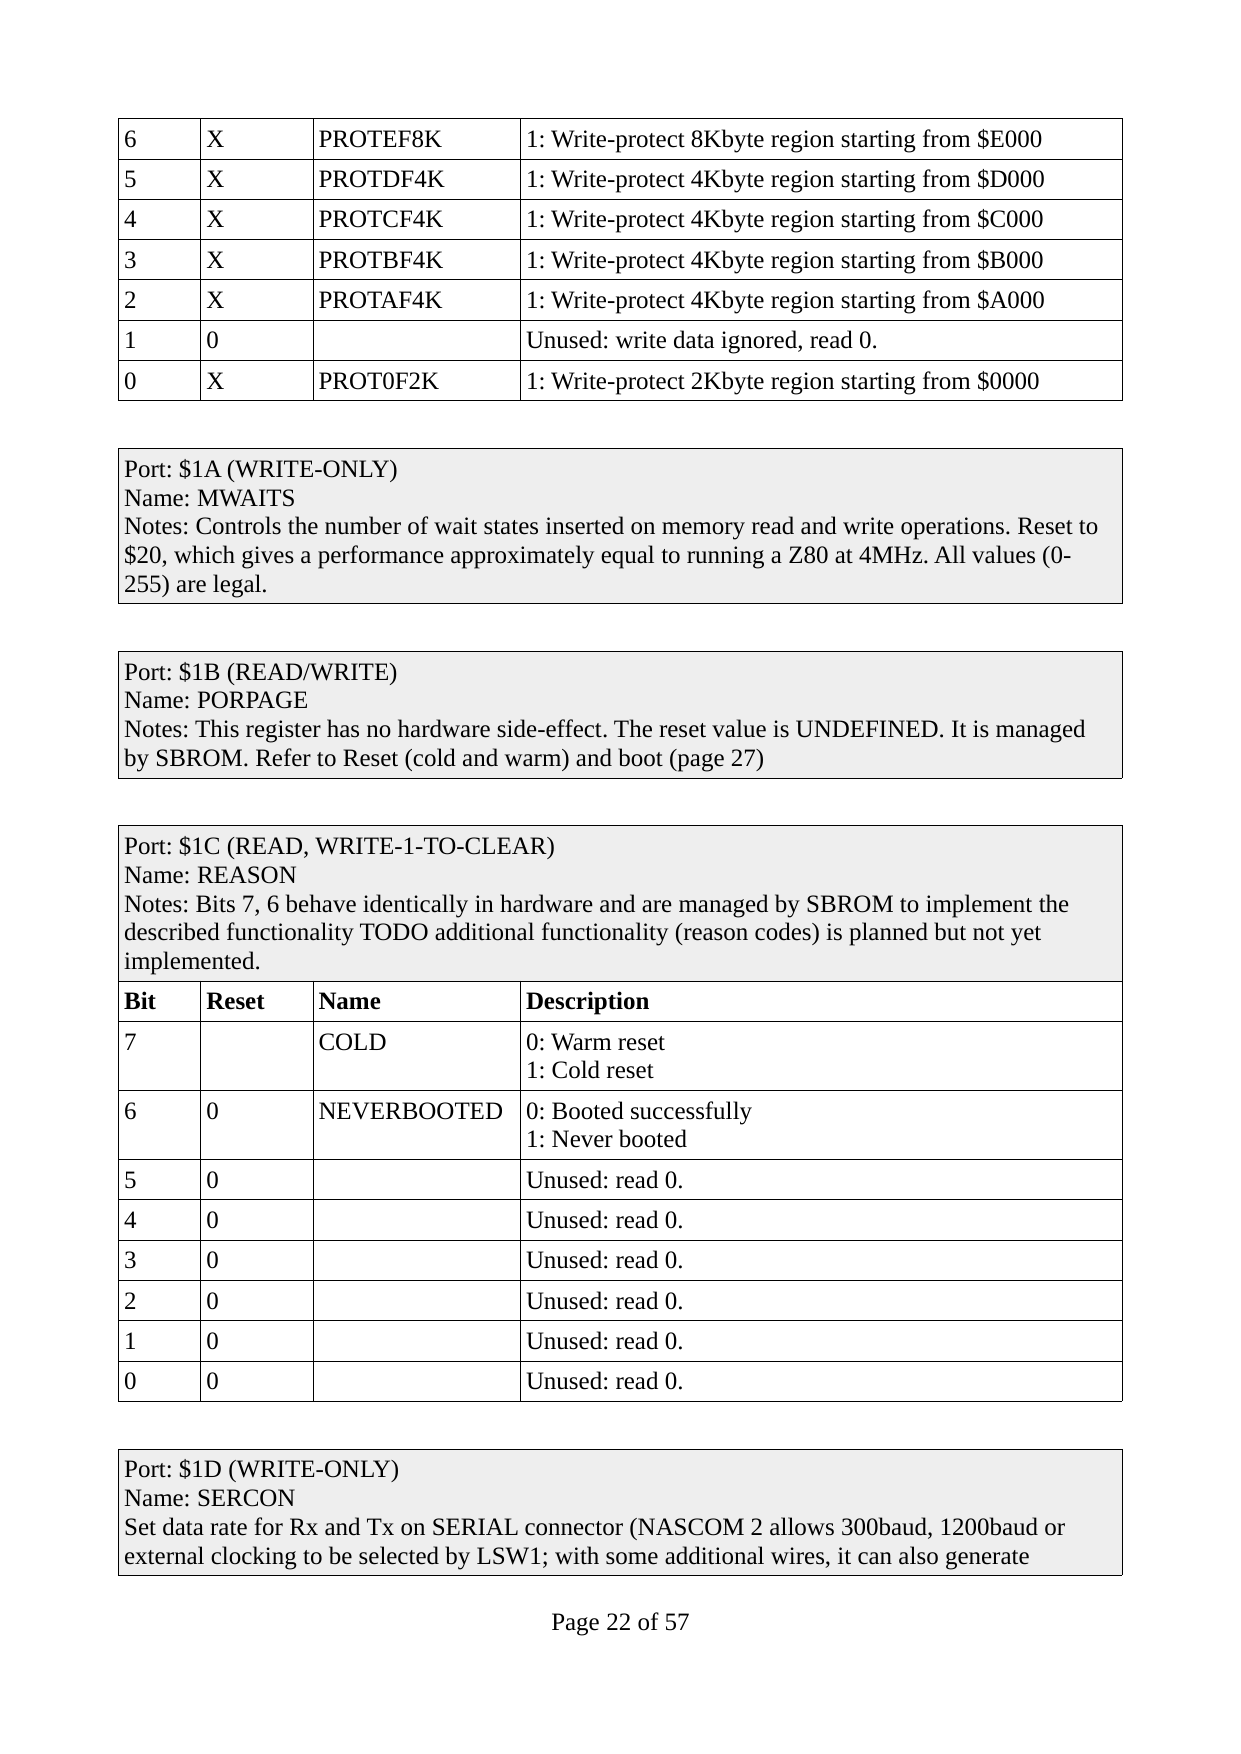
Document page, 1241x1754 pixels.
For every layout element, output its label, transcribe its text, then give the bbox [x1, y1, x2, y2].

table_header Port: $1D (WRITE-ONLY) Name: SERCON Set data rate for Rx and Tx on SERIAL connector (NASCOM 2 allows 300baud, 1200baud or external clocking to be selected by LSW1; with some additional wires, it can also generate [119, 1450, 1122, 1575]
table_cell 3 [119, 240, 200, 279]
table_cell [314, 1160, 520, 1199]
table_cell 0 [119, 361, 200, 400]
table_cell PROTDF4K [314, 160, 520, 199]
table_cell PROT0F2K [314, 361, 520, 400]
table_cell [314, 1321, 520, 1361]
table_cell Description [521, 982, 1122, 1021]
table_cell 0 [201, 321, 313, 360]
table_cell [201, 1022, 313, 1090]
table_cell PROTAF4K [314, 280, 520, 320]
table_cell X [201, 240, 313, 279]
table_cell 0 [201, 1241, 313, 1280]
table_cell NEVERBOOTED [314, 1091, 520, 1159]
table_cell [314, 1281, 520, 1320]
table_cell X [201, 280, 313, 320]
table_cell [314, 1200, 520, 1240]
table_cell 2 [119, 1281, 200, 1320]
table_cell Unused: read 0. [521, 1200, 1122, 1240]
table_cell 1 [119, 321, 200, 360]
table_cell 7 [119, 1022, 200, 1090]
table_cell 2 [119, 280, 200, 320]
table_cell Bit [119, 982, 200, 1021]
table_cell Unused: read 0. [521, 1241, 1122, 1280]
table_cell 0 [201, 1321, 313, 1361]
table_cell Name [314, 982, 520, 1021]
table_cell X [201, 119, 313, 158]
table_cell X [201, 361, 313, 400]
table_cell Unused: read 0. [521, 1160, 1122, 1199]
table_header Port: $1C (READ, WRITE-1-TO-CLEAR) Name: REASON Notes: Bits 7, 6 behave identically in hardware and are managed by SBROM to implement the described functionality TODO additional functionality (reason codes) is planned but not yet implemented. [119, 826, 1122, 981]
table_cell Reset [201, 982, 313, 1021]
table_cell 1: Write-protect 4Kbyte region starting from $B000 [521, 240, 1122, 279]
table_cell Unused: read 0. [521, 1321, 1122, 1361]
table_cell X [201, 160, 313, 199]
table_cell 0: Warm reset 1: Cold reset [521, 1022, 1122, 1090]
table_cell 1: Write-protect 4Kbyte region starting from $A000 [521, 280, 1122, 320]
table_cell 0 [201, 1200, 313, 1240]
table_cell PROTCF4K [314, 200, 520, 239]
table_cell 1: Write-protect 8Kbyte region starting from $E000 [521, 119, 1122, 158]
table_cell 5 [119, 160, 200, 199]
table_cell Unused: write data ignored, read 0. [521, 321, 1122, 360]
table_cell 4 [119, 1200, 200, 1240]
table_cell 0 [201, 1091, 313, 1159]
table_cell 6 [119, 119, 200, 158]
table_cell 4 [119, 200, 200, 239]
table_cell 1: Write-protect 4Kbyte region starting from $D000 [521, 160, 1122, 199]
table_cell 1 [119, 1321, 200, 1361]
table_cell COLD [314, 1022, 520, 1090]
table_cell PROTEF8K [314, 119, 520, 158]
table_cell [314, 1241, 520, 1280]
table_cell PROTBF4K [314, 240, 520, 279]
table_cell 6 [119, 1091, 200, 1159]
table_cell 5 [119, 1160, 200, 1199]
table_cell 3 [119, 1241, 200, 1280]
table_header Port: $1A (WRITE-ONLY) Name: MWAITS Notes: Controls the number of wait states inserted on memory read and write operations. Reset to $20, which gives a performance approximately equal to running a Z80 at 4MHz. All values (0-255) are legal. [119, 449, 1122, 603]
table_cell 0: Booted successfully 1: Never booted [521, 1091, 1122, 1159]
table_cell [314, 321, 520, 360]
table_header Port: $1B (READ/WRITE) Name: PORPAGE Notes: This register has no hardware side-effect. The reset value is UNDEFINED. It is managed by SBROM. Refer to Reset (cold and warm) and boot (page 27) [119, 652, 1122, 778]
table_cell Unused: read 0. [521, 1362, 1122, 1401]
table_cell Unused: read 0. [521, 1281, 1122, 1320]
table_cell 0 [201, 1281, 313, 1320]
table_cell X [201, 200, 313, 239]
table_cell 0 [119, 1362, 200, 1401]
table_cell 0 [201, 1160, 313, 1199]
table_cell [314, 1362, 520, 1401]
table_cell 1: Write-protect 4Kbyte region starting from $C000 [521, 200, 1122, 239]
table_cell 1: Write-protect 2Kbyte region starting from $0000 [521, 361, 1122, 400]
table_cell 0 [201, 1362, 313, 1401]
